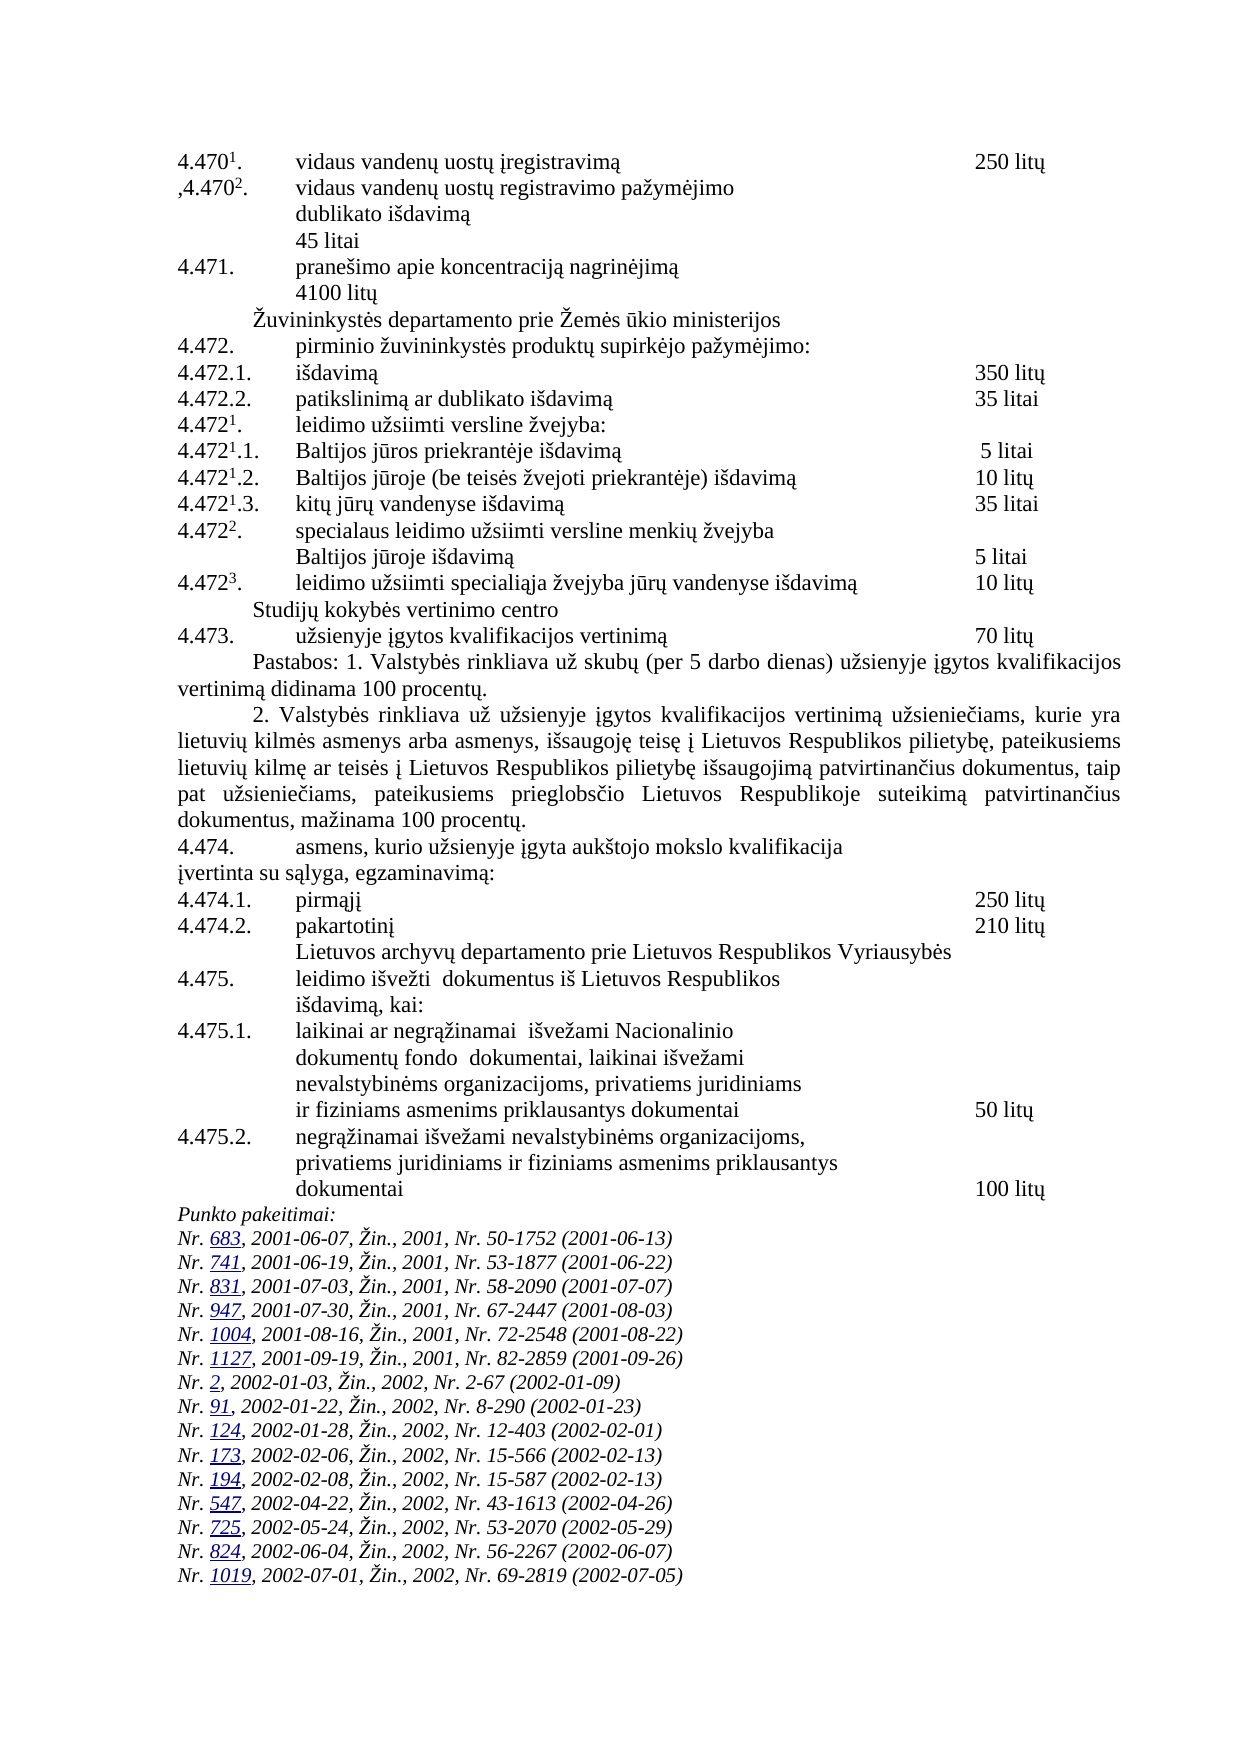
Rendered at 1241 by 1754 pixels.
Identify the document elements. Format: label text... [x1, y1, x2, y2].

text Nr. 91, 2002-01-22, Žin., 2002, Nr. 8-290 (2002-01-23) [177, 1394, 1122, 1418]
text 4.475.2. negrąžinamai išvežami nevalstybinėms organizacijoms, [177, 1123, 1122, 1149]
text Nr. 831, 2001-07-03, Žin., 2001, Nr. 58-2090 (2001-07-07) [177, 1274, 1122, 1298]
text nevalstybinėms organizacijoms, privatiems juridiniams [177, 1070, 1122, 1096]
text Nr. 124, 2002-01-28, Žin., 2002, Nr. 12-403 (2002-02-01) [177, 1418, 1122, 1442]
text 4.4721.1. Baltijos jūros priekrantėje išdavimą 5 litai [177, 438, 1122, 464]
text Nr. 947, 2001-07-30, Žin., 2001, Nr. 67-2447 (2001-08-03) [177, 1298, 1122, 1322]
text Nr. 725, 2002-05-24, Žin., 2002, Nr. 53-2070 (2002-05-29) [177, 1515, 1122, 1539]
text 4.474. asmens, kurio užsienyje įgyta aukštojo mokslo kvalifikacija [177, 833, 1122, 859]
text 4.473. užsienyje įgytos kvalifikacijos vertinimą 70 litų [177, 622, 1122, 648]
text 4.4721.2. Baltijos jūroje (be teisės žvejoti priekrantėje) išdavimą 10 litų [177, 464, 1122, 490]
text Nr. 1004, 2001-08-16, Žin., 2001, Nr. 72-2548 (2001-08-22) [177, 1322, 1122, 1346]
text Nr. 194, 2002-02-08, Žin., 2002, Nr. 15-587 (2002-02-13) [177, 1467, 1122, 1491]
text Nr. 683, 2001-06-07, Žin., 2001, Nr. 50-1752 (2001-06-13) [177, 1226, 1122, 1250]
text Nr. 547, 2002-04-22, Žin., 2002, Nr. 43-1613 (2002-04-26) [177, 1491, 1122, 1515]
text Nr. 741, 2001-06-19, Žin., 2001, Nr. 53-1877 (2001-06-22) [177, 1250, 1122, 1274]
text 4.475. leidimo išvežti dokumentus iš Lietuvos Respublikos [177, 965, 1122, 991]
text dokumentų fondo dokumentai, laikinai išvežami [177, 1044, 1122, 1070]
text Baltijos jūroje išdavimą 5 litai [177, 543, 1122, 569]
text Žuvininkystės departamento prie Žemės ūkio ministerijos [177, 306, 1122, 332]
text 4.4722. specialaus leidimo užsiimti versline menkių žvejyba [177, 517, 1122, 543]
text 4.471. pranešimo apie koncentraciją nagrinėjimą 4100 litų [177, 253, 945, 306]
text įvertinta su sąlyga, egzaminavimą: [177, 859, 1122, 886]
text 4.472.2. patikslinimą ar dublikato išdavimą 35 litai [177, 385, 1122, 411]
text dublikato išdavimą 45 litai [177, 200, 945, 253]
text ir fiziniams asmenims priklausantys dokumentai 50 litų [177, 1096, 1122, 1123]
text Punkto pakeitimai: [177, 1202, 1122, 1226]
text Nr. 1019, 2002-07-01, Žin., 2002, Nr. 69-2819 (2002-07-05) [177, 1563, 1122, 1587]
text Nr. 173, 2002-02-06, Žin., 2002, Nr. 15-566 (2002-02-13) [177, 1442, 1122, 1467]
text Pastabos: 1. Valstybės rinkliava už skubų (per 5 darbo dienas) užsienyje įgytos kvalifikacijos vertinimą didinama 100 procentų. [177, 648, 1122, 701]
text 4.475.1. laikinai ar negrąžinamai išvežami Nacionalinio [177, 1017, 1122, 1044]
text ,4.4702. vidaus vandenų uostų registravimo pažymėjimo [177, 174, 1122, 200]
text 4.4721.3. kitų jūrų vandenyse išdavimą 35 litai [177, 490, 1122, 517]
text 2. Valstybės rinkliava už užsienyje įgytos kvalifikacijos vertinimą užsieniečiams, kurie yra lietuvių kilmės asmenys arba asmenys, išsaugoję teisę į Lietuvos Respublikos pilietybę, pateikusiems lietuvių kilmę ar teisės į Lietuvos Respublikos pilietybę išsaugojimą patvirtinančius dokumentus, taip pat užsieniečiams, pateikusiems prieglobsčio Lietuvos Respublikoje suteikimą patvirtinančius dokumentus, mažinama 100 procentų. [177, 701, 1122, 833]
text Nr. 2, 2002-01-03, Žin., 2002, Nr. 2-67 (2002-01-09) [177, 1370, 1122, 1394]
text dokumentai 100 litų [177, 1176, 1122, 1202]
text 4.4721. leidimo užsiimti versline žvejyba: [177, 411, 1122, 438]
text 4.4701. vidaus vandenų uostų įregistravimą 250 litų [177, 148, 1122, 174]
text Studijų kokybės vertinimo centro [177, 596, 1122, 622]
text 4.472.1. išdavimą 350 litų [177, 358, 1122, 385]
text Lietuvos archyvų departamento prie Lietuvos Respublikos Vyriausybės [177, 938, 1122, 965]
text Nr. 1127, 2001-09-19, Žin., 2001, Nr. 82-2859 (2001-09-26) [177, 1346, 1122, 1370]
text išdavimą, kai: [177, 991, 1122, 1017]
text 4.474.1. pirmąjį 250 litų [177, 886, 1122, 912]
text privatiems juridiniams ir fiziniams asmenims priklausantys [177, 1149, 1122, 1176]
text 4.472. pirminio žuvininkystės produktų supirkėjo pažymėjimo: [177, 332, 1122, 358]
text 4.474.2. pakartotinį 210 litų [177, 912, 1122, 938]
text 4.4723. leidimo užsiimti specialiąja žvejyba jūrų vandenyse išdavimą 10 litų [177, 569, 1122, 596]
text Nr. 824, 2002-06-04, Žin., 2002, Nr. 56-2267 (2002-06-07) [177, 1539, 1122, 1563]
